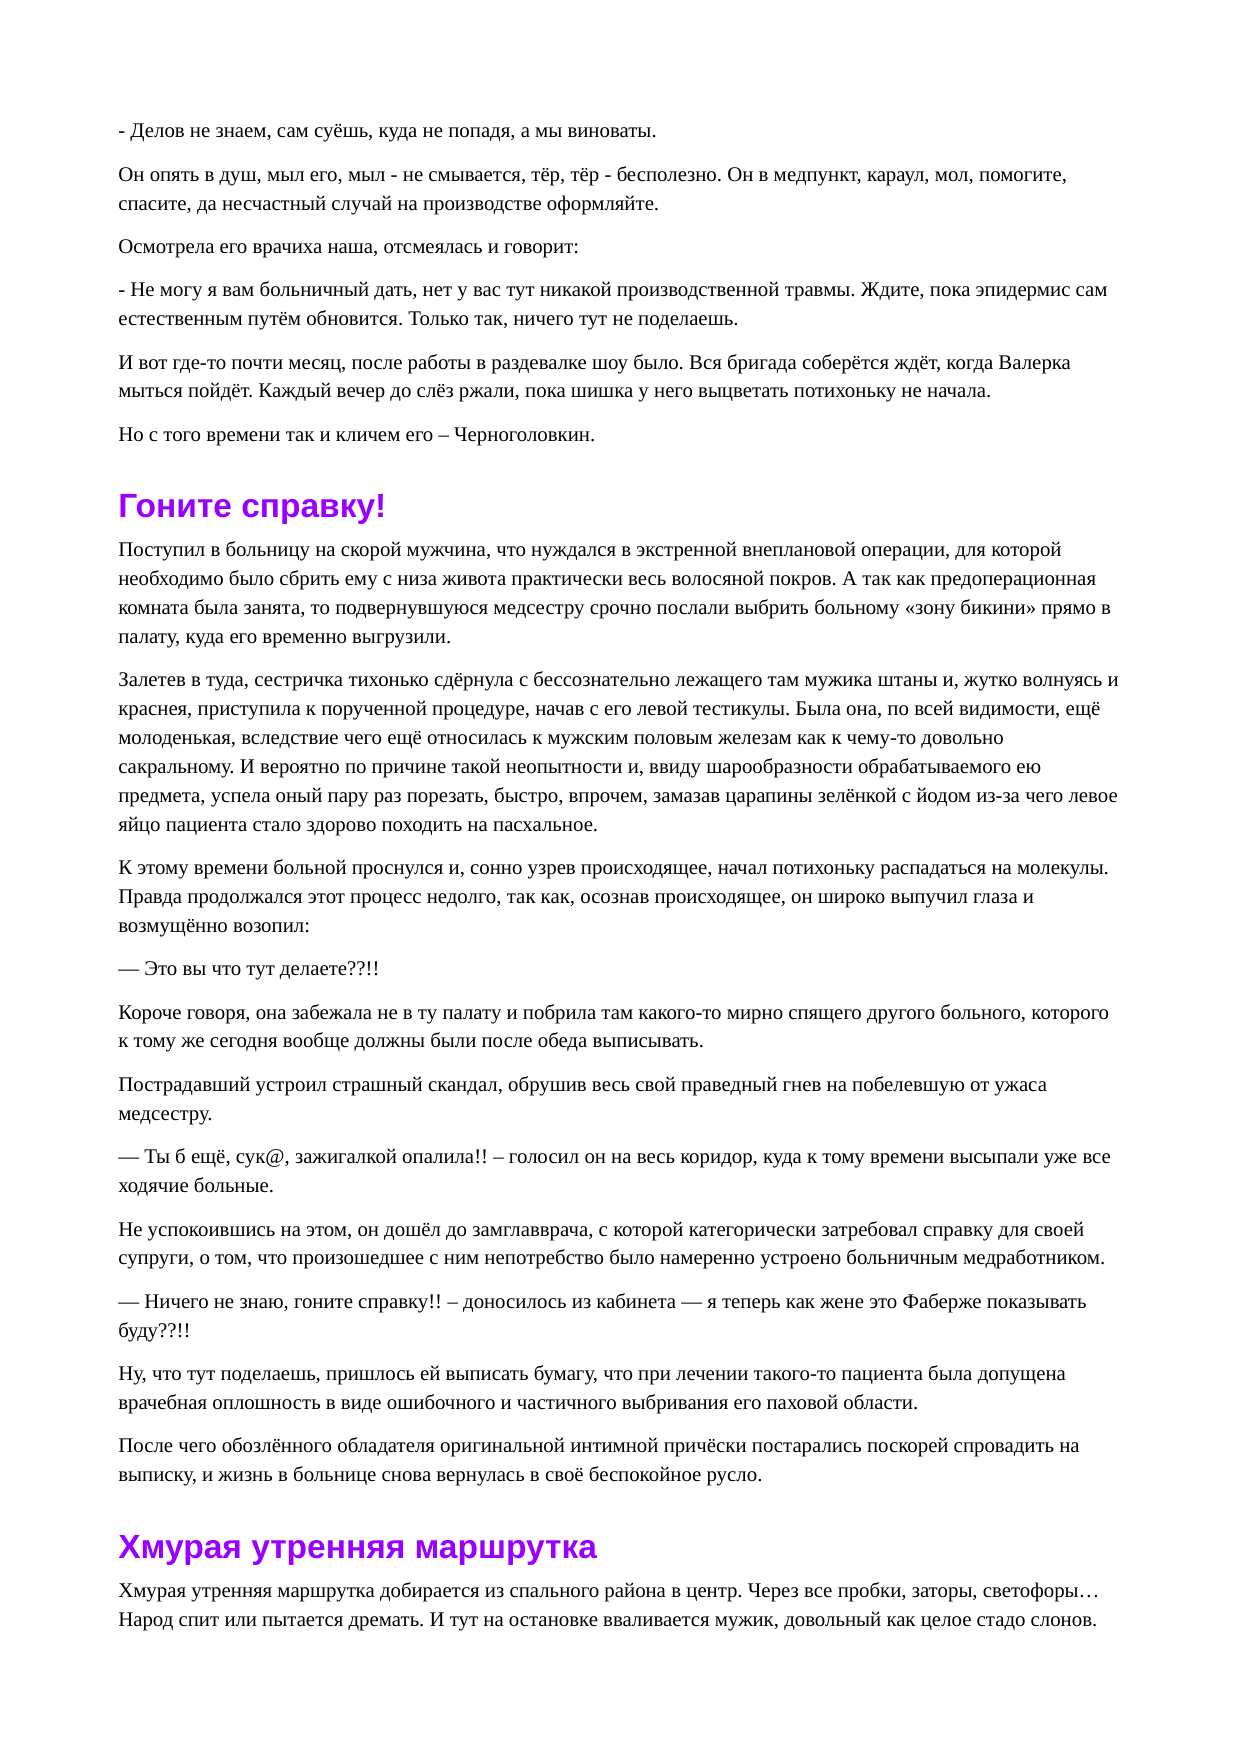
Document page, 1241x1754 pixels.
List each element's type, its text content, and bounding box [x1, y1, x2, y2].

text — Это вы что тут делаете??!! [118, 956, 1122, 980]
text Хмурая утренняя маршрутка добирается из спального района в центр. Через все пробки, заторы, светофоры… Народ спит или пытается дремать. И тут на остановке вваливается мужик, довольный как целое стадо слонов. [118, 1578, 1122, 1631]
text И вот где-то почти месяц, после работы в раздевалке шоу было. Вся бригада соберётся ждёт, когда Валерка мыться пойдёт. Каждый вечер до слёз ржали, пока шишка у него выцветать потихоньку не начала. [118, 349, 1122, 402]
text Он опять в душ, мыл его, мыл - не смывается, тёр, тёр - бесполезно. Он в медпункт, караул, мол, помогите, спасите, да несчастный случай на производстве оформляйте. [118, 162, 1122, 214]
text После чего обозлённого обладателя оригинальной интимной причёски постарались поскорей спровадить на выписку, и жизнь в больнице снова вернулась в своё беспокойное русло. [118, 1433, 1122, 1486]
text Пострадавший устроил страшный скандал, обрушив весь свой праведный гнев на побелевшую от ужаса медсестру. [118, 1072, 1122, 1125]
text - Делов не знаем, сам суёшь, куда не попадя, а мы виноваты. [118, 118, 1122, 142]
text Осмотрела его врачиха наша, отсмеялась и говорит: [118, 234, 1122, 258]
subtitle Гоните справку! [118, 486, 1122, 525]
text - Не могу я вам больничный дать, нет у вас тут никакой производственной травмы. Ждите, пока эпидермис сам естественным путём обновится. Только так, ничего тут не поделаешь. [118, 277, 1122, 330]
text Ну, что тут поделаешь, пришлось ей выписать бумагу, что при лечении такого-то пациента была допущена врачебная оплошность в виде ошибочного и частичного выбривания его паховой области. [118, 1361, 1122, 1414]
subtitle ​Хмурая утренняя маршрутка [118, 1526, 1122, 1565]
text Но с того времени так и кличем его – Черноголовкин. [118, 422, 1122, 446]
text Не успокоившись на этом, он дошёл до замглавврача, с которой категорически затребовал справку для своей супруги, о том, что произошедшее с ним непотребство было намеренно устроено больничным медработником. [118, 1216, 1122, 1269]
text Залетев в туда, сестричка тихонько сдёрнула с бессознательно лежащего там мужика штаны и, жутко волнуясь и краснея, приступила к порученной процедуре, начав с его левой тестикулы. Была она, по всей видимости, ещё молоденькая, вследствие чего ещё относилась к мужским половым железам как к чему-то довольно сакральному. И вероятно по причине такой неопытности и, ввиду шарообразности обрабатываемого ею предмета, успела оный пару раз порезать, быстро, впрочем, замазав царапины зелёнкой с йодом из-за чего левое яйцо пациента стало здорово походить на пасхальное. [118, 667, 1122, 836]
text К этому времени больной проснулся и, сонно узрев происходящее, начал потихоньку распадаться на молекулы. Правда продолжался этот процесс недолго, так как, осознав происходящее, он широко выпучил глаза и возмущённо возопил: [118, 855, 1122, 937]
text Поступил в больницу на скорой мужчина, что нуждался в экстренной внеплановой операции, для которой необходимо было сбрить ему с низа живота практически весь волосяной покров. А так как предоперационная комната была занята, то подвернувшуюся медсестру срочно послали выбрить больному «зону бикини» прямо в палату, куда его временно выгрузили. [118, 537, 1122, 648]
text — Ты б ещё, сук@, зажигалкой опалила!! – голосил он на весь коридор, куда к тому времени высыпали уже все ходячие больные. [118, 1144, 1122, 1197]
text Короче говоря, она забежала не в ту палату и побрила там какого-то мирно спящего другого больного, которого к тому же сегодня вообще должны были после обеда выписывать. [118, 999, 1122, 1052]
text — Ничего не знаю, гоните справку!! – доносилось из кабинета — я теперь как жене это Фаберже показывать буду??!! [118, 1289, 1122, 1342]
